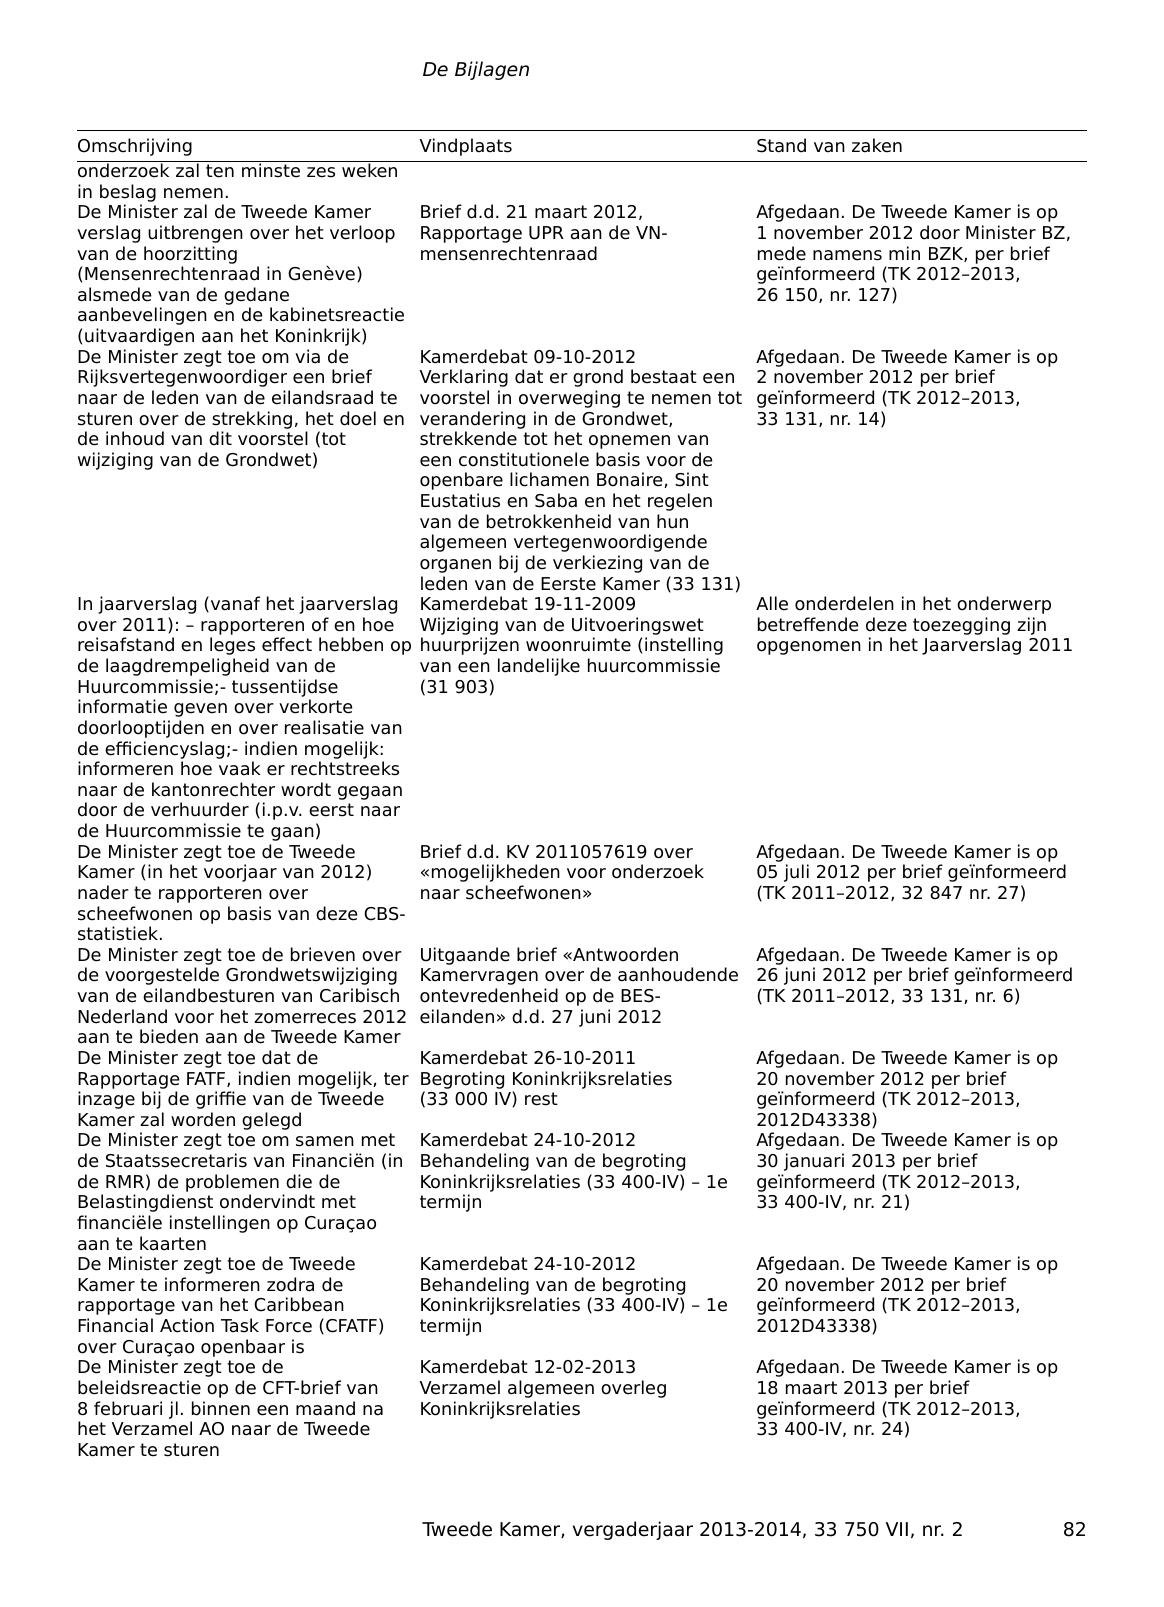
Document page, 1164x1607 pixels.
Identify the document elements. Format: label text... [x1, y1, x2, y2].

table_cell Afgedaan. De Tweede Kamer is op 26 juni 2012 per brief geïnformeerd (TK 2011–2012, 33 131, nr. 6) [750, 945, 1087, 1048]
table_cell Kamerdebat 24-10-2012 Behandeling van de begroting Koninkrijksrelaties (33 400-IV) – 1e termijn [413, 1130, 750, 1254]
table_cell De Minister zegt toe de brieven over de voorgestelde Grondwetswijziging van de eilandbesturen van Caribisch Nederland voor het zomerreces 2012 aan te bieden aan de Tweede Kamer [77, 945, 413, 1048]
table_cell [750, 162, 1087, 202]
table_cell Afgedaan. De Tweede Kamer is op 1 november 2012 door Minister BZ, mede namens min BZK, per brief geïnformeerd (TK 2012–2013, 26 150, nr. 127) [750, 202, 1087, 347]
table_cell De Minister zal de Tweede Kamer verslag uitbrengen over het verloop van de hoorzitting (Mensenrechtenraad in Genève) alsmede van de gedane aanbevelingen en de kabinetsreactie (uitvaardigen aan het Koninkrijk) [77, 202, 413, 347]
table_header Stand van zaken [750, 131, 1087, 161]
table_cell Kamerdebat 24-10-2012 Behandeling van de begroting Koninkrijksrelaties (33 400-IV) – 1e termijn [413, 1254, 750, 1357]
table_header Omschrijving [77, 131, 413, 161]
table_cell Afgedaan. De Tweede Kamer is op 20 november 2012 per brief geïnformeerd (TK 2012–2013, 2012D43338) [750, 1254, 1087, 1357]
table_cell De Minister zegt toe om samen met de Staatssecretaris van Financiën (in de RMR) de problemen die de Belastingdienst ondervindt met financiële instellingen op Curaçao aan te kaarten [77, 1130, 413, 1254]
table_cell De Minister zegt toe dat de Rapportage FATF, indien mogelijk, ter inzage bij de griffie van de Tweede Kamer zal worden gelegd [77, 1048, 413, 1130]
table_cell Kamerdebat 12-02-2013 Verzamel algemeen overleg Koninkrijksrelaties [413, 1357, 750, 1460]
table_cell Kamerdebat 26-10-2011 Begroting Koninkrijksrelaties (33 000 IV) rest [413, 1048, 750, 1130]
table_cell Afgedaan. De Tweede Kamer is op 2 november 2012 per brief geïnformeerd (TK 2012–2013, 33 131, nr. 14) [750, 347, 1087, 594]
table_cell Brief d.d. 21 maart 2012, Rapportage UPR aan de VN-mensenrechtenraad [413, 202, 750, 347]
table_cell De Minister zegt toe de Tweede Kamer te informeren zodra de rapportage van het Caribbean Financial Action Task Force (CFATF) over Curaçao openbaar is [77, 1254, 413, 1357]
table_cell Afgedaan. De Tweede Kamer is op 05 juli 2012 per brief geïnformeerd (TK 2011–2012, 32 847 nr. 27) [750, 842, 1087, 945]
table_cell Uitgaande brief «Antwoorden Kamervragen over de aanhoudende ontevredenheid op de BES-eilanden» d.d. 27 juni 2012 [413, 945, 750, 1048]
table_cell Afgedaan. De Tweede Kamer is op 20 november 2012 per brief geïnformeerd (TK 2012–2013, 2012D43338) [750, 1048, 1087, 1130]
table_cell Afgedaan. De Tweede Kamer is op 30 januari 2013 per brief geïnformeerd (TK 2012–2013, 33 400-IV, nr. 21) [750, 1130, 1087, 1254]
table_cell Kamerdebat 19-11-2009 Wijziging van de Uitvoeringswet huurprijzen woonruimte (instelling van een landelijke huurcommissie (31 903) [413, 594, 750, 842]
table_cell In jaarverslag (vanaf het jaarverslag over 2011): – rapporteren of en hoe reisafstand en leges effect hebben op de laagdrempeligheid van de Huurcommissie;- tussentijdse informatie geven over verkorte doorlooptijden en over realisatie van de efficiencyslag;- indien mogelijk: informeren hoe vaak er rechtstreeks naar de kantonrechter wordt gegaan door de verhuurder (i.p.v. eerst naar de Huurcommissie te gaan) [77, 594, 413, 842]
table_cell Kamerdebat 09-10-2012 Verklaring dat er grond bestaat een voorstel in overweging te nemen tot verandering in de Grondwet, strekkende tot het opnemen van een constitutionele basis voor de openbare lichamen Bonaire, Sint Eustatius en Saba en het regelen van de betrokkenheid van hun algemeen vertegenwoordigende organen bij de verkiezing van de leden van de Eerste Kamer (33 131) [413, 347, 750, 594]
table_header Vindplaats [413, 131, 750, 161]
table_cell De Minister zegt toe de beleidsreactie op de CFT-brief van 8 februari jl. binnen een maand na het Verzamel AO naar de Tweede Kamer te sturen [77, 1357, 413, 1460]
table_cell Afgedaan. De Tweede Kamer is op 18 maart 2013 per brief geïnformeerd (TK 2012–2013, 33 400-IV, nr. 24) [750, 1357, 1087, 1460]
table_cell Alle onderdelen in het onderwerp betreffende deze toezegging zijn opgenomen in het Jaarverslag 2011 [750, 594, 1087, 842]
table_cell De Minister zegt toe om via de Rijksvertegenwoordiger een brief naar de leden van de eilandsraad te sturen over de strekking, het doel en de inhoud van dit voorstel (tot wijziging van de Grondwet) [77, 347, 413, 594]
table_cell onderzoek zal ten minste zes weken in beslag nemen. [77, 162, 413, 202]
table_cell De Minister zegt toe de Tweede Kamer (in het voorjaar van 2012) nader te rapporteren over scheefwonen op basis van deze CBS-statistiek. [77, 842, 413, 945]
table_cell [413, 162, 750, 202]
table_cell Brief d.d. KV 2011057619 over «mogelijkheden voor onderzoek naar scheefwonen» [413, 842, 750, 945]
